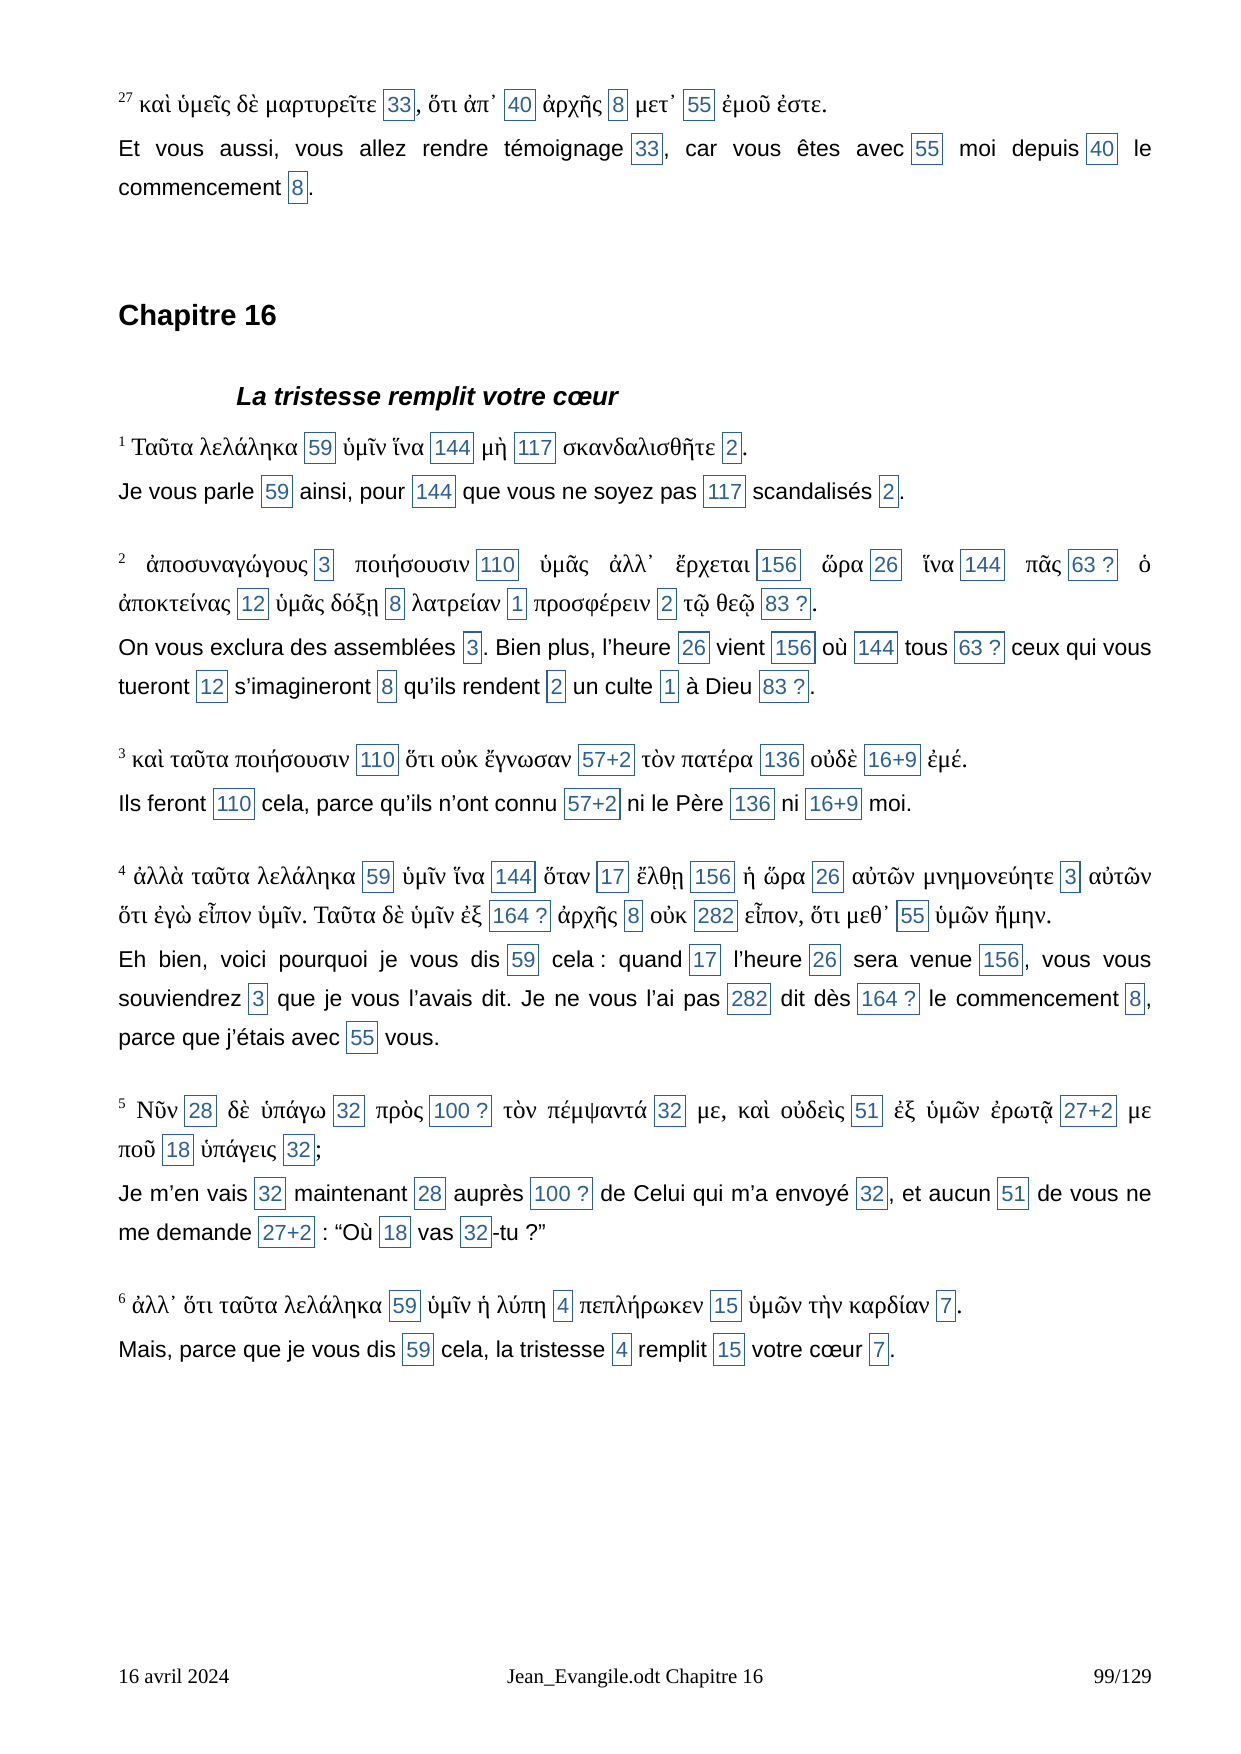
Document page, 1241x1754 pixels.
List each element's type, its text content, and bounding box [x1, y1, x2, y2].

text 3 καὶ ταῦτα ποιήσουσιν [118, 744, 356, 776]
text μετ᾽ 55 [628, 88, 714, 121]
subtitle La tristesse remplit votre cœur [236, 382, 1152, 411]
text μὴ [474, 432, 514, 464]
text 1 Ταῦτα λελάληκα [118, 432, 304, 464]
text 144 [431, 433, 473, 463]
text ni 16+9 [775, 787, 861, 820]
text ὅτι οὐκ ἔγνωσαν [399, 744, 578, 776]
text 136 [761, 745, 803, 775]
text 16+9 [865, 745, 920, 775]
text Mais, parce que je vous dis [118, 1333, 402, 1366]
text 144 [413, 476, 455, 507]
text . [889, 1333, 1152, 1366]
text ὑμῶν τὴν καρδίαν 7 [742, 1289, 955, 1322]
text cela, la tristesse [434, 1333, 612, 1366]
text 15 [714, 1334, 744, 1365]
text ni le Père 136 [621, 787, 774, 820]
text 5 Νῦν 28 δὲ ὑπάγω 32 πρὸς 100 ? τὸν πέμψαντά 32 με, καὶ οὐδεὶς 51 ἐξ ὑμῶν ἐρωτᾷ 27+2 με ποῦ 18 ὑπάγεις 32; [118, 1094, 1152, 1166]
text τὸν πατέρα [635, 744, 760, 776]
text 110 [357, 745, 398, 775]
text Je m’en vais 32 maintenant 28 auprès 100 ? de Celui qui m’a envoyé 32, et aucun 51 de vous ne me demande 27+2 : “Où 18 vas 32-tu ?” [118, 1177, 1152, 1248]
text 7 [870, 1334, 888, 1365]
text 4 [613, 1334, 631, 1365]
text On vous exclura des assemblées 3. Bien plus, l’heure 26 vient 156 où 144 tous 63 ? ceux qui vous tueront 12 s’imagineront 8 qu’ils rendent 2 un culte 1 à Dieu 83 ?. [118, 631, 1152, 703]
text Ils feront 110 [118, 787, 254, 820]
text . [956, 1289, 1152, 1322]
text σκανδαλισθῆτε [556, 432, 722, 464]
text votre cœur [745, 1333, 869, 1366]
text 2 ἀποσυναγώγους 3 ποιήσουσιν 110 ὑμᾶς ἀλλ᾽ ἔρχεται 156 ὥρα 26 ἵνα 144 πᾶς 63 ? ὁ ἀποκτείνας 12 ὑμᾶς δόξῃ 8 λατρείαν 1 προσφέρειν 2 τῷ θεῷ 83 ?. [118, 549, 1152, 620]
text 4 ἀλλὰ ταῦτα λελάληκα 59 ὑμῖν ἵνα 144 ὅταν 17 ἔλθῃ 156 ἡ ὥρα 26 αὐτῶν μνημονεύητε 3 αὐτῶν ὅτι ἐγὼ εἶπον ὑμῖν. Ταῦτα δὲ ὑμῖν ἐξ 164 ? ἀρχῆς 8 οὐκ 282 εἶπον, ὅτι μεθ᾽ 55 ὑμῶν ἤμην. [118, 861, 1152, 932]
text ἀρχῆς 8 [536, 88, 627, 121]
subtitle Chapitre 16 [118, 299, 1152, 331]
text πεπλήρωκεν 15 [573, 1289, 741, 1322]
text ὑμῖν ἡ λύπη 4 [421, 1289, 572, 1322]
text . [742, 432, 1152, 464]
text 59 [305, 433, 335, 463]
text 6 ἀλλ᾽ ὅτι ταῦτα λελάληκα 59 [118, 1289, 420, 1322]
text . [899, 475, 1152, 508]
text moi. [862, 787, 1152, 820]
text Je vous parle [118, 475, 261, 508]
text 27 καὶ ὑμεῖς δὲ μαρτυρεῖτε 33 [118, 88, 414, 121]
text ἐμοῦ ἐστε. [715, 88, 1152, 121]
text 57+2 [579, 745, 634, 775]
text Et vous aussi, vous allez rendre témoignage 33, car vous êtes avec 55 moi depuis 40 le commencement 8. [118, 132, 1152, 204]
text ὑμῖν ἵνα [336, 432, 430, 464]
text οὐδὲ [804, 744, 864, 776]
text remplit [632, 1333, 713, 1366]
text Eh bien, voici pourquoi je vous dis 59 cela : quand 17 l’heure 26 sera venue 156, vous vous souviendrez 3 que je vous l’avais dit. Je ne vous l’ai pas 282 dit dès 164 ? le commencement 8, parce que j’étais avec 55 vous. [118, 943, 1152, 1054]
text ainsi, pour [293, 475, 412, 508]
text 2 [723, 433, 741, 463]
text , ὅτι ἀπ᾽ 40 [415, 88, 535, 121]
text scandalisés [746, 475, 879, 508]
text que vous ne soyez pas [456, 475, 703, 508]
text 59 [403, 1334, 433, 1365]
text 117 [515, 433, 555, 463]
text ἐμέ. [921, 744, 1152, 776]
text 59 [262, 476, 292, 507]
text 2 [880, 476, 898, 507]
text cela, parce qu’ils n’ont connu 57+2 [255, 787, 620, 820]
text 117 [704, 476, 745, 507]
